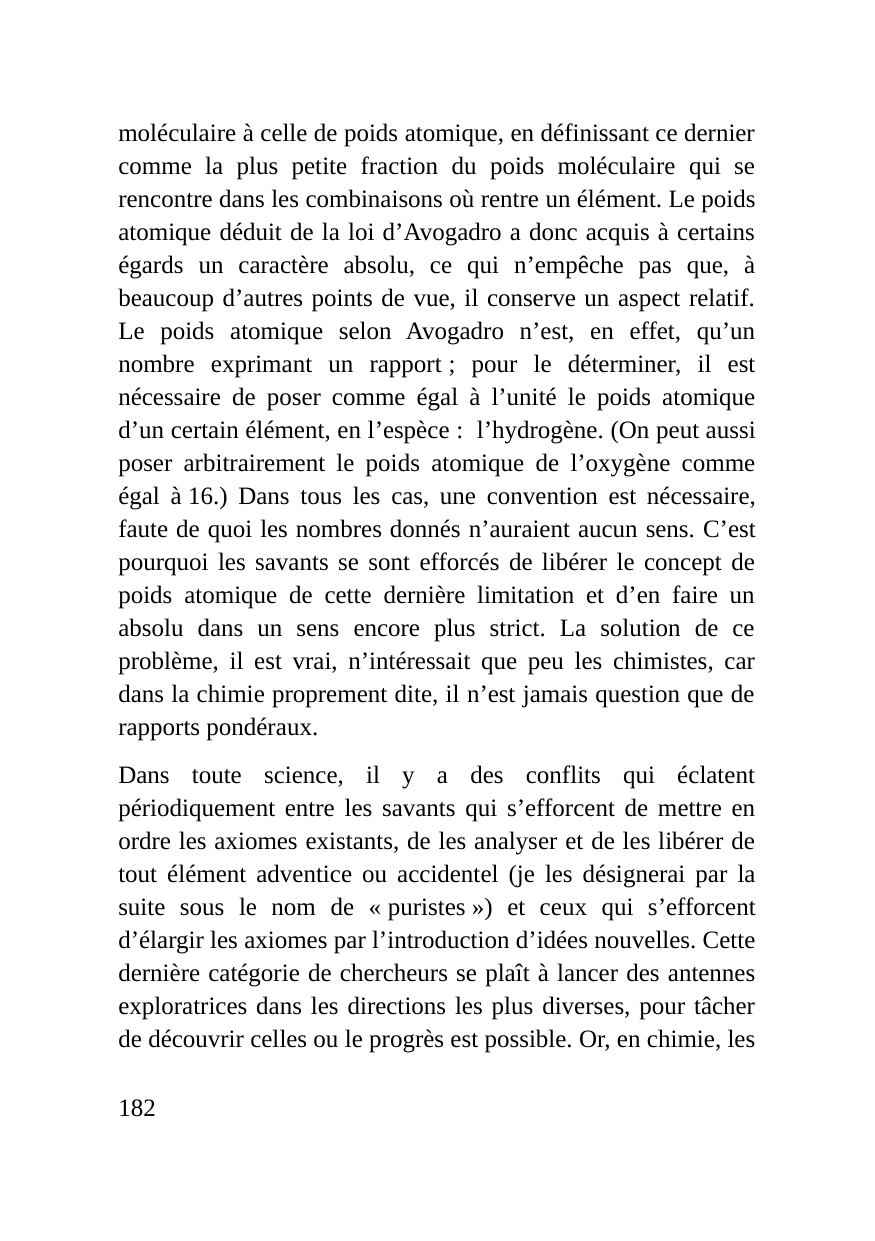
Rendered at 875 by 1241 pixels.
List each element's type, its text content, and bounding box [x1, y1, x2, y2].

text Dans toute science, il y a des conflits qui éclatent périodiquement entre les savants qui s’efforcent de mettre en ordre les axiomes existants, de les analyser et de les libérer de tout élément adventice ou accidentel (je les désignerai par la suite sous le nom de « puristes ») et ceux qui s’efforcent d’élargir les axiomes par l’introduction d’idées nouvelles. Cette dernière catégorie de chercheurs se plaît à lancer des antennes exploratrices dans les directions les plus diverses, pour tâcher de découvrir celles ou le progrès est possible. Or, en chimie, les [118, 760, 756, 1053]
text moléculaire à celle de poids atomique, en définissant ce dernier comme la plus petite fraction du poids moléculaire qui se rencontre dans les combinaisons où rentre un élément. Le poids atomique déduit de la loi d’Avogadro a donc acquis à certains égards un caractère absolu, ce qui n’empêche pas que, à beaucoup d’autres points de vue, il conserve un aspect relatif. Le poids atomique selon Avogadro n’est, en effet, qu’un nombre exprimant un rapport ; pour le déterminer, il est nécessaire de poser comme égal à l’unité le poids atomique d’un certain élément, en l’espèce : l’hydrogène. (On peut aussi poser arbitrairement le poids atomique de l’oxygène comme égal à 16.) Dans tous les cas, une convention est nécessaire, faute de quoi les nombres donnés n’auraient aucun sens. C’est pourquoi les savants se sont efforcés de libérer le concept de poids atomique de cette dernière limitation et d’en faire un absolu dans un sens encore plus strict. La solution de ce problème, il est vrai, n’intéressait que peu les chimistes, car dans la chimie proprement dite, il n’est jamais question que de rapports pondéraux. [118, 118, 756, 741]
